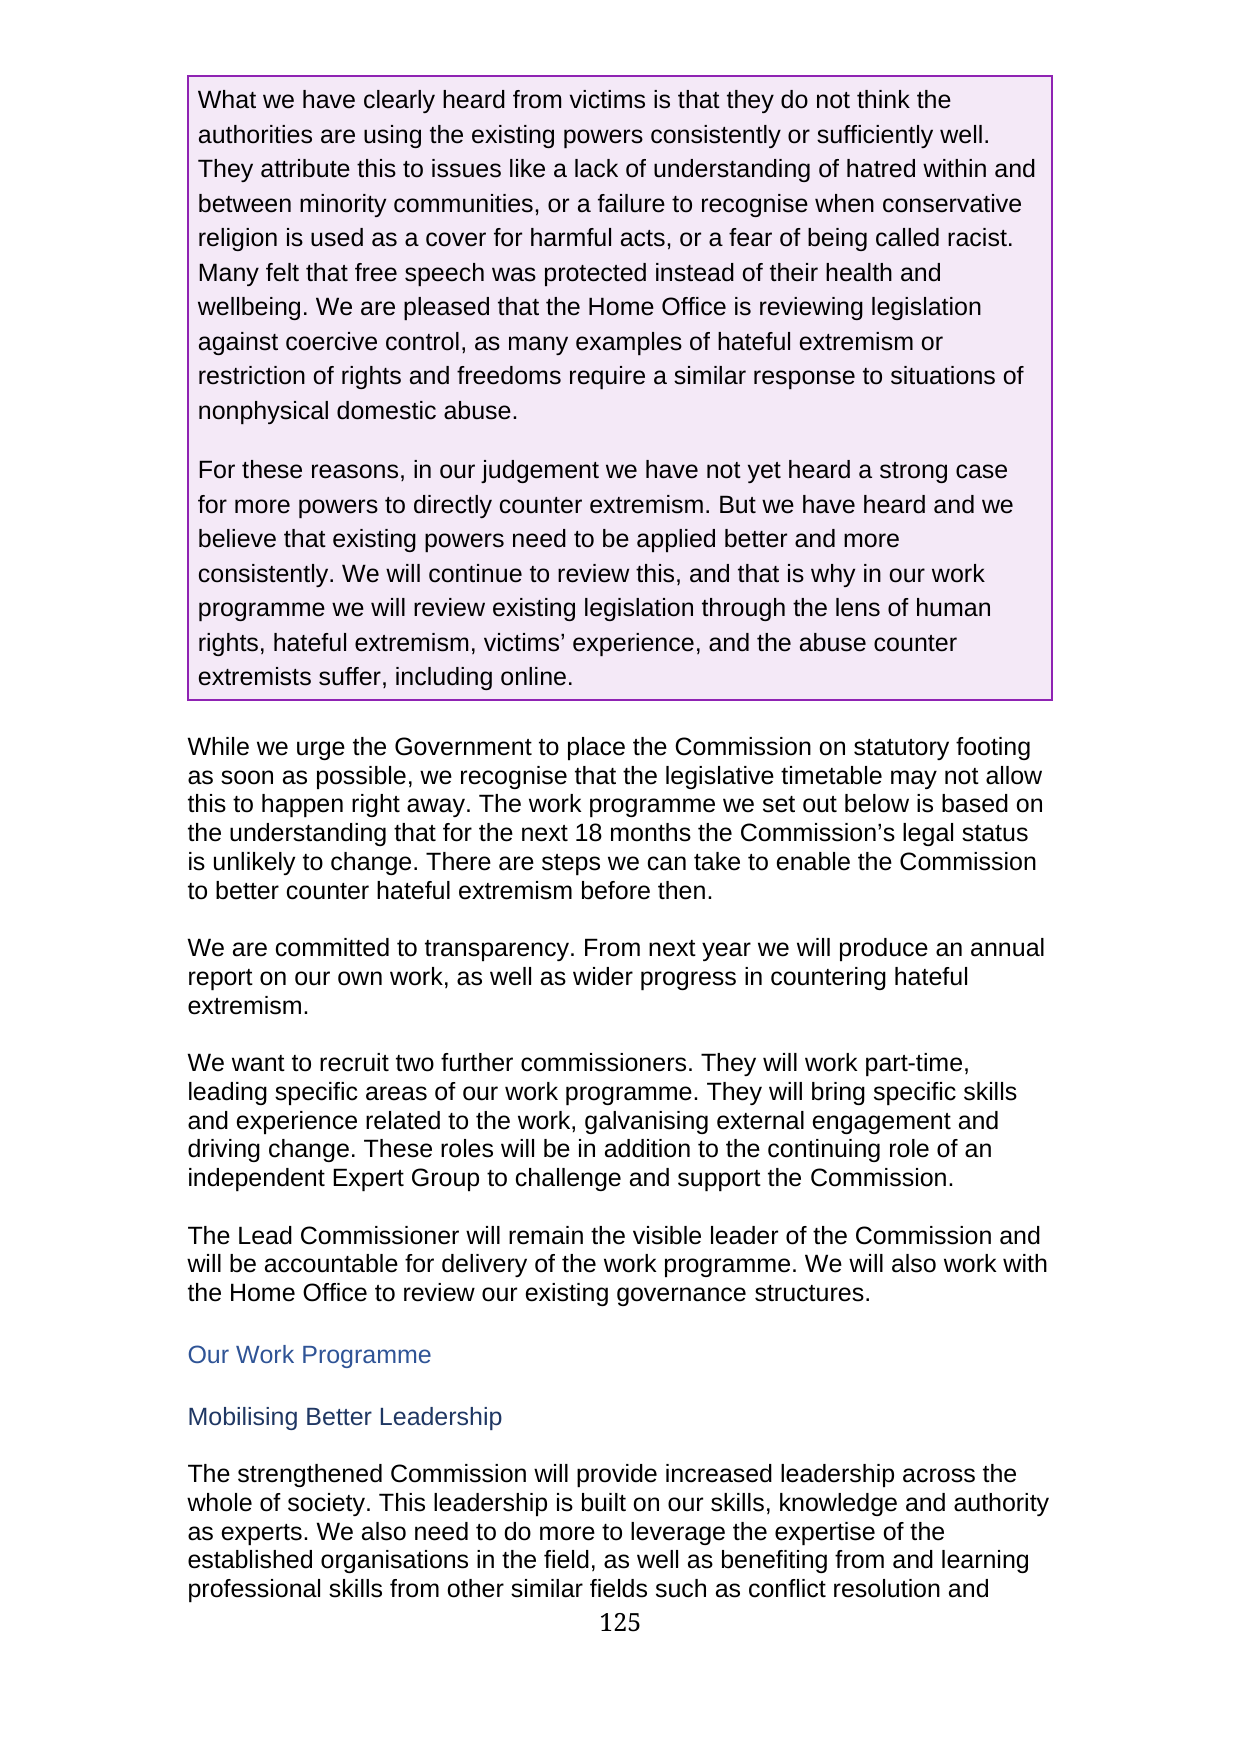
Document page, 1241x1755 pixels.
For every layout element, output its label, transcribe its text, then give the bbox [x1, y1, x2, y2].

text For these reasons, in our judgement we have not yet heard a strong case for more powers to directly counter extremism. But we have heard and we believe that existing powers need to be applied better and more consistently. We will continue to review this, and that is why in our work programme we will review existing legislation through the lens of human rights, hateful extremism, victims’ experience, and the abuse counter extremists suffer, including online. [189, 445, 1051, 699]
text We want to recruit two further commissioners. They will work part-time, leading specific areas of our work programme. They will bring specific skills and experience related to the work, galvanising external engagement and driving change. These roles will be in addition to the continuing role of an independent Expert Group to challenge and support the Commission. [187, 1048, 1053, 1192]
text We are committed to transparency. From next year we will produce an annual report on our own work, as well as wider progress in countering hateful extremism. [187, 933, 1053, 1019]
text The Lead Commissioner will remain the visible leader of the Commission and will be accountable for delivery of the work programme. We will also work with the Home Office to review our existing governance structures. [187, 1221, 1053, 1307]
text While we urge the Government to place the Commission on statutory footing as soon as possible, we recognise that the legislative timetable may not allow this to happen right away. The work programme we set out below is based on the understanding that for the next 18 months the Commission’s legal status is unlikely to change. There are steps we can take to enable the Commission to better counter hateful extremism before then. [187, 732, 1053, 904]
text What we have clearly heard from victims is that they do not think the authorities are using the existing powers consistently or sufficiently well. They attribute this to issues like a lack of understanding of hatred within and between minority communities, or a failure to recognise when conservative religion is used as a cover for harmful acts, or a fear of being called racist. Many felt that free speech was protected instead of their health and wellbeing. We are pleased that the Home Office is reviewing legislation against coercive control, as many examples of hateful extremism or restriction of rights and freedoms require a similar response to situations of nonphysical domestic abuse. [189, 77, 1051, 424]
subtitle Mobilising Better Leadership [187, 1402, 1053, 1430]
text The strengthened Commission will provide increased leadership across the whole of society. This leadership is built on our skills, knowledge and authority as experts. We also need to do more to leverage the expertise of the established organisations in the field, as well as benefiting from and learning professional skills from other similar fields such as conflict resolution and [187, 1459, 1053, 1603]
subtitle Our Work Programme [187, 1340, 1053, 1369]
